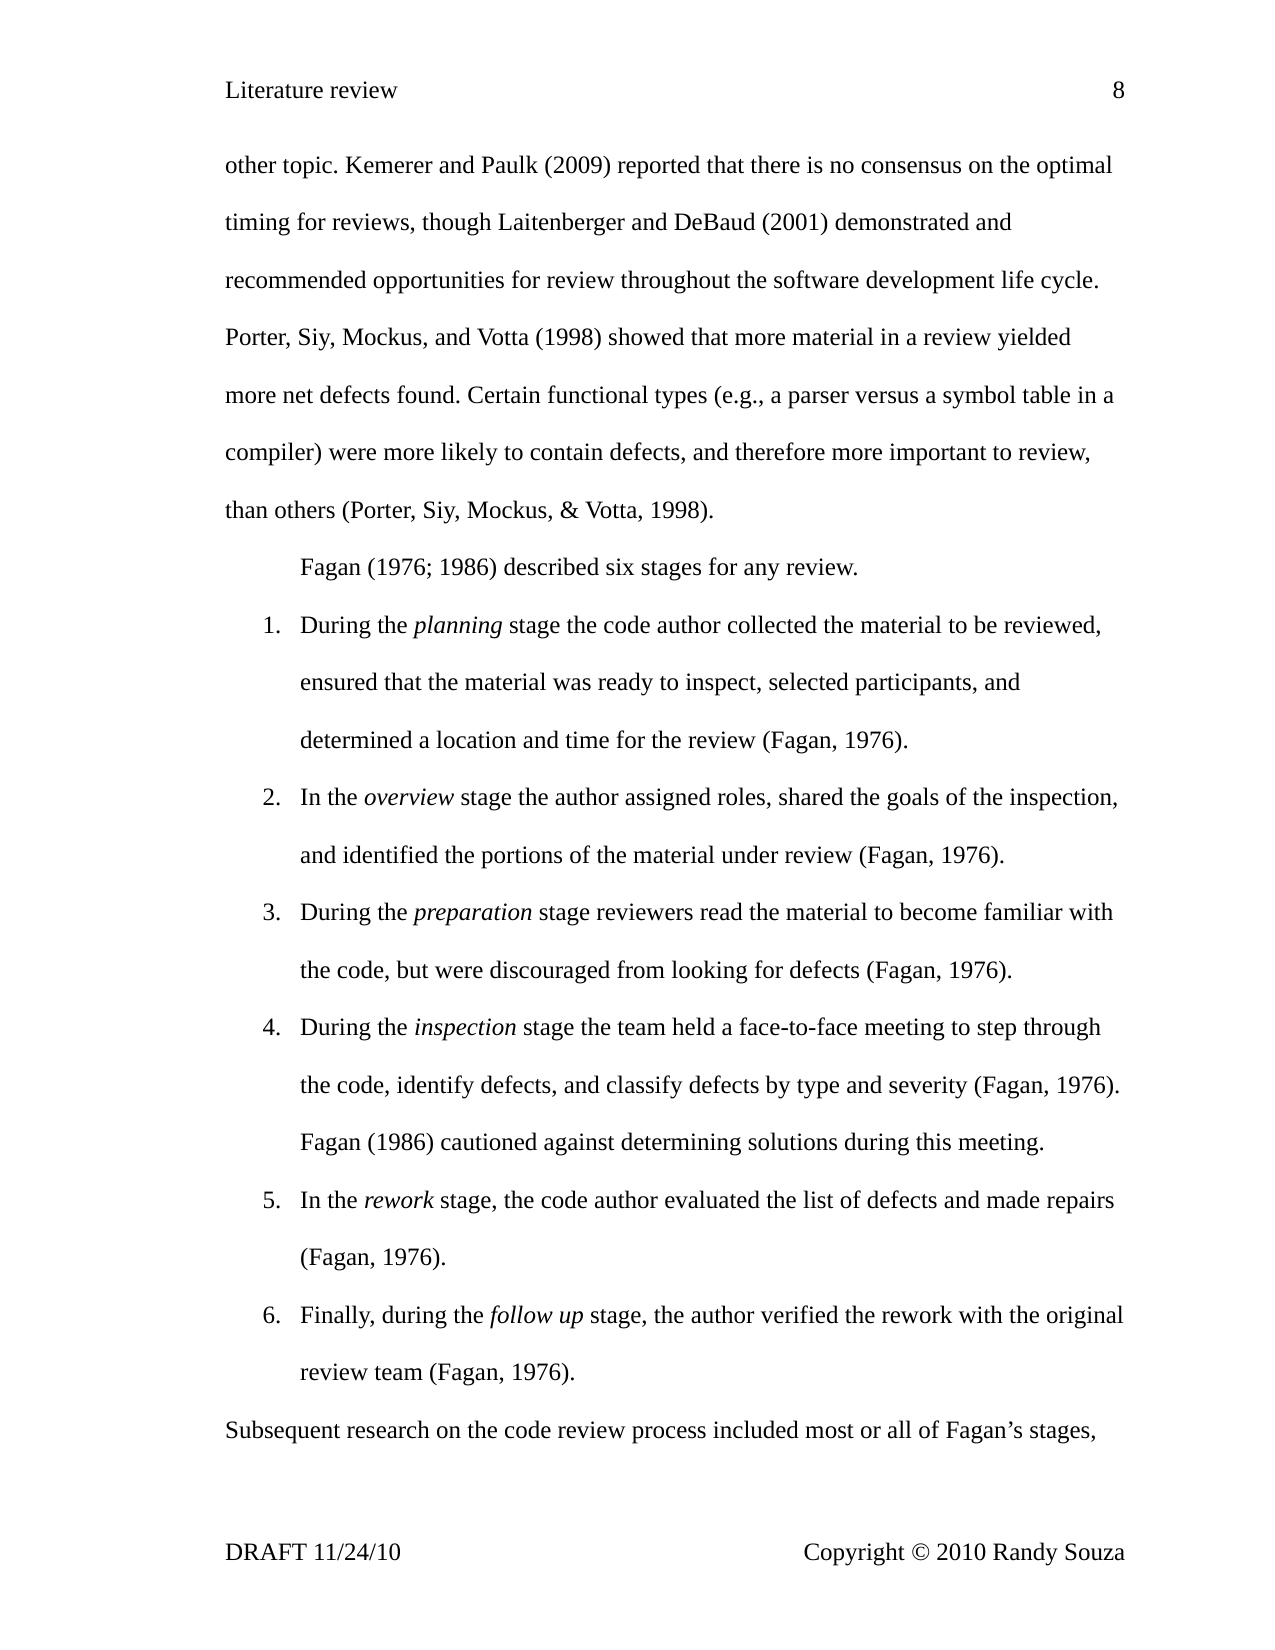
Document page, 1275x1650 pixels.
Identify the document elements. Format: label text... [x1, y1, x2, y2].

list In the rework stage, the code author evaluated the list of defects and made repairs (Fagan, 1976). [262, 1185, 1125, 1271]
list During the planning stage the code author collected the material to be reviewed, ensured that the material was ready to inspect, selected participants, and determined a location and time for the review (Fagan, 1976). [262, 610, 1125, 754]
list In the overview stage the author assigned roles, shared the goals of the inspection, and identified the portions of the material under review (Fagan, 1976). [262, 782, 1125, 869]
text other topic. Kemerer and Paulk (2009) reported that there is no consensus on the optimal timing for reviews, though Laitenberger and DeBaud (2001) demonstrated and recommended opportunities for review throughout the software development life cycle. Porter, Siy, Mockus, and Votta (1998) showed that more material in a review yielded more net defects found. Certain functional types (e.g., a parser versus a symbol table in a compiler) were more likely to contain defects, and therefore more important to review, than others (Porter, Siy, Mockus, & Votta, 1998). [225, 150, 1125, 524]
list Finally, during the follow up stage, the author verified the rework with the original review team (Fagan, 1976). [262, 1300, 1125, 1386]
text Subsequent research on the code review process included most or all of Fagan’s stages, [225, 1415, 1125, 1444]
list During the preparation stage reviewers read the material to become familiar with the code, but were discouraged from looking for defects (Fagan, 1976). [262, 897, 1125, 984]
text Fagan (1976; 1986) described six stages for any review. [225, 552, 1125, 581]
list During the inspection stage the team held a face-to-face meeting to step through the code, identify defects, and classify defects by type and severity (Fagan, 1976). Fagan (1986) cautioned against determining solutions during this meeting. [262, 1012, 1125, 1156]
